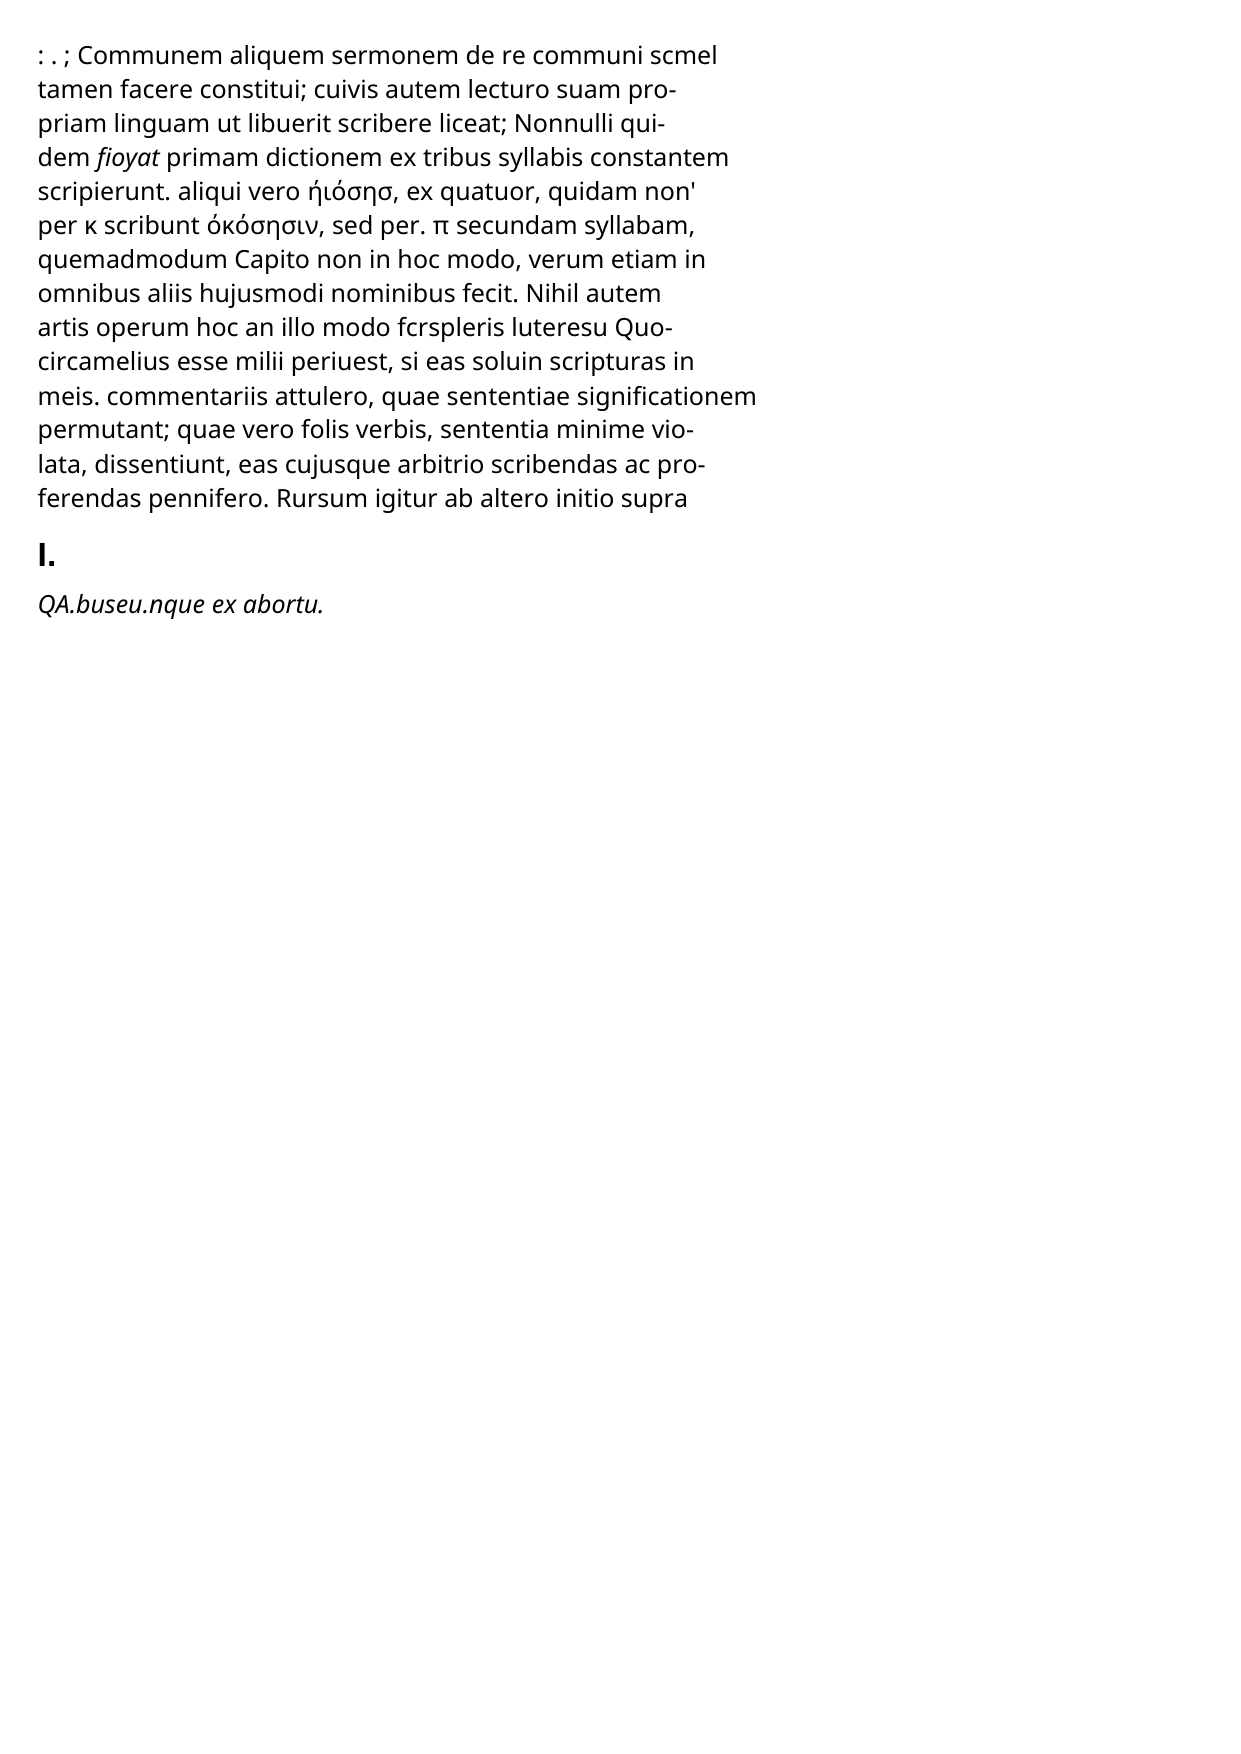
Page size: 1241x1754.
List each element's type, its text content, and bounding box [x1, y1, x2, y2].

subtitle I. [37, 535, 1203, 574]
text : . ; Communem aliquem sermonem de re communi scmel tamen facere constitui; cuivis autem lecturo suam pro- priam linguam ut libuerit scribere liceat; Nonnulli qui- dem fioyat primam dictionem ex tribus syllabis constantem scripierunt. aliqui vero ήιόσησ, ex quatuor, quidam non' per κ scribunt όκόσησιν, sed per. π secundam syllabam, quemadmodum Capito non in hoc modo, verum etiam in omnibus aliis hujusmodi nominibus fecit. Nihil autem artis operum hoc an illo modo fcrspleris luteresu Quo- circamelius esse milii periuest, si eas soluin scripturas in meis. commentariis attulero, quae sententiae significationem permutant; quae vero folis verbis, sententia minime vio- lata, dissentiunt, eas cujusque arbitrio scribendas ac pro- ferendas pennifero. Rursum igitur ab altero initio supra [37, 37, 1203, 514]
text QA.buseu.nque ex abortu. [37, 586, 1203, 620]
